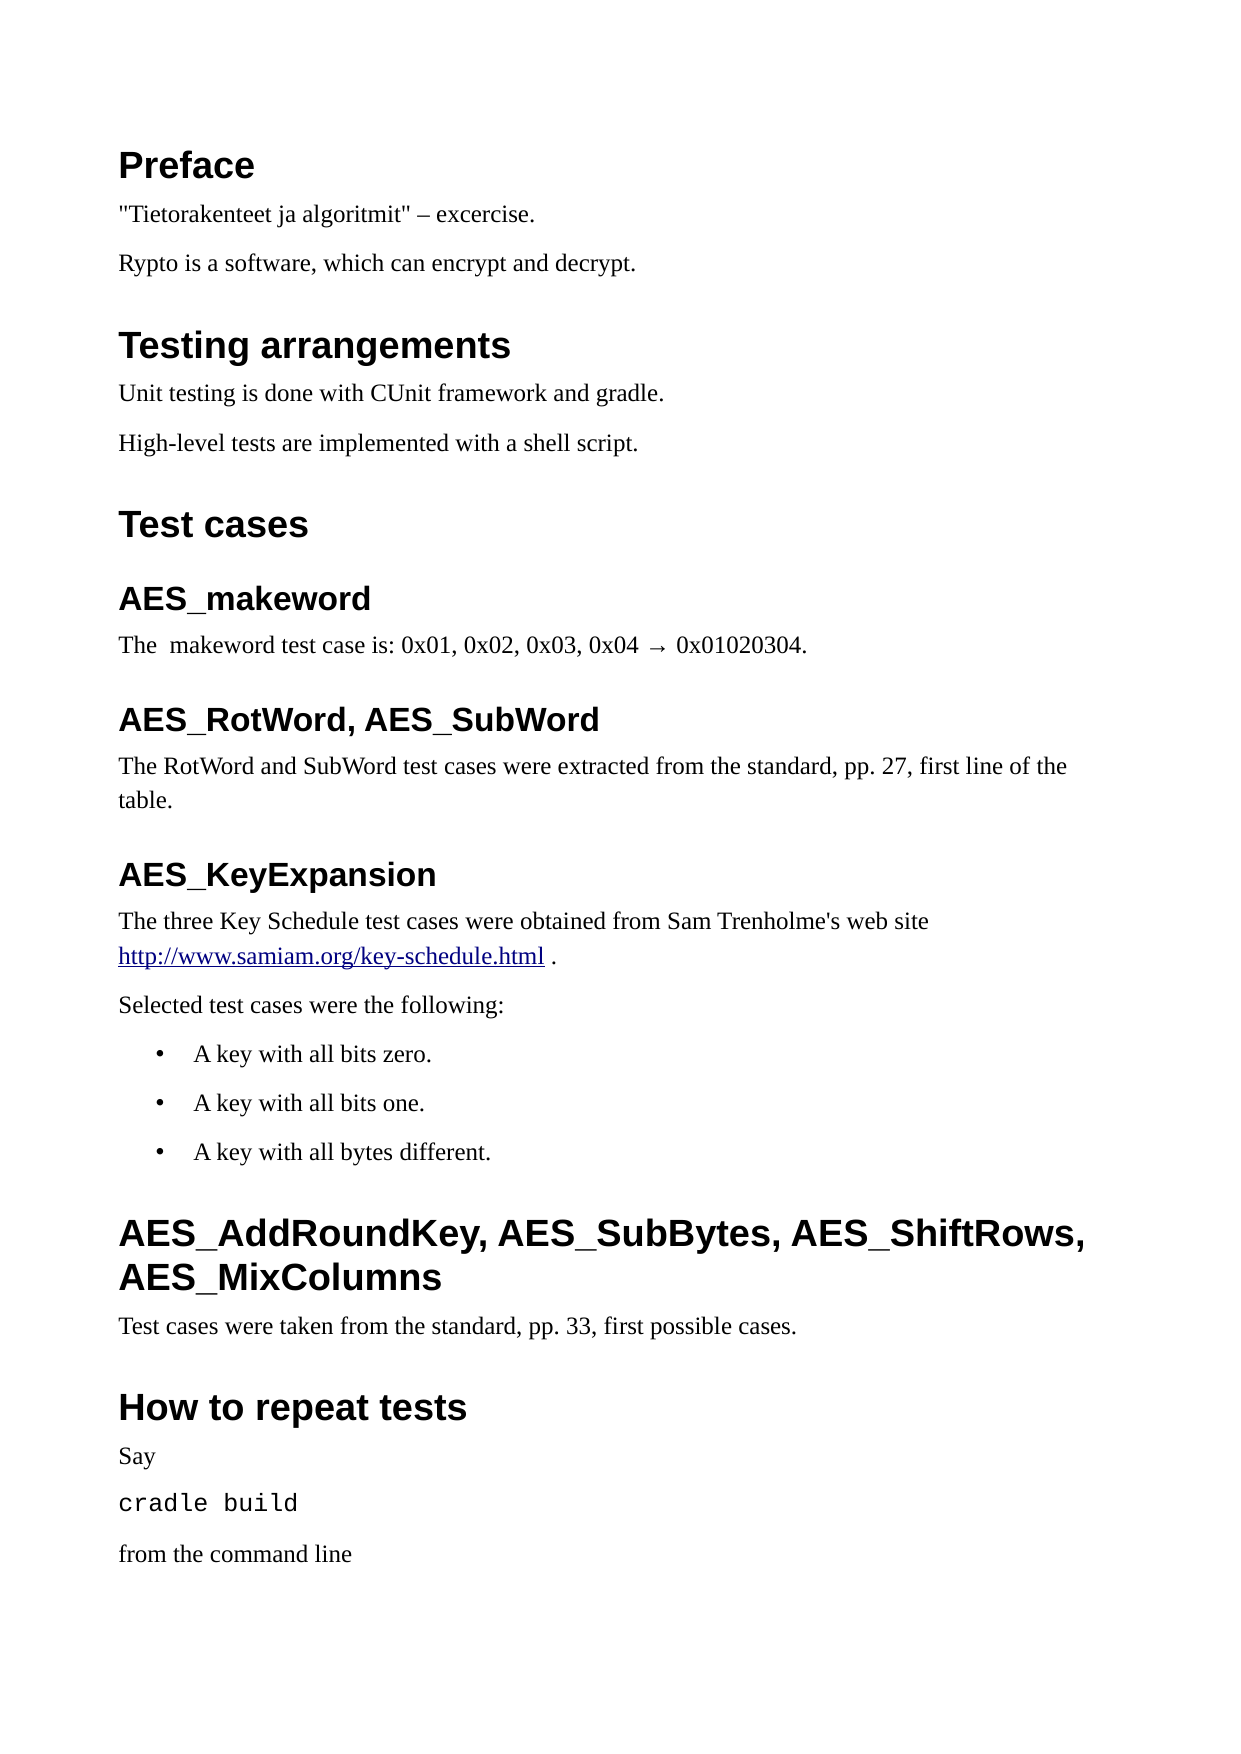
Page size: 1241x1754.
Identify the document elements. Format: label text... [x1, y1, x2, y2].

list A key with all bytes different. [156, 1137, 1122, 1166]
subtitle AES_AddRoundKey, AES_SubBytes, AES_ShiftRows, AES_MixColumns [118, 1211, 1122, 1298]
list A key with all bits one. [156, 1088, 1122, 1117]
subtitle AES_RotWord, AES_SubWord [118, 700, 1122, 738]
text Selected test cases were the following: [118, 990, 1122, 1019]
text The makeword test case is: 0x01, 0x02, 0x03, 0x04 → 0x01020304. [118, 630, 1122, 658]
text Rypto is a software, which can encrypt and decrypt. [118, 248, 1122, 277]
text cradle build [118, 1490, 1122, 1518]
text The RotWord and SubWord test cases were extracted from the standard, pp. 27, first line of the table. [118, 751, 1122, 814]
subtitle Preface [118, 143, 1122, 187]
text Test cases were taken from the standard, pp. 33, first possible cases. [118, 1311, 1122, 1340]
subtitle Test cases [118, 502, 1122, 545]
text The three Key Schedule test cases were obtained from Sam Trenholme's web site http://www.samiam.org/key-schedule.html . [118, 906, 1122, 969]
list A key with all bits zero. [156, 1039, 1122, 1068]
subtitle AES_makeword [118, 579, 1122, 617]
subtitle Testing arrangements [118, 322, 1122, 366]
subtitle AES_KeyExpansion [118, 855, 1122, 894]
subtitle How to repeat tests [118, 1385, 1122, 1429]
text from the command line [118, 1539, 1122, 1567]
text Unit testing is done with CUnit framework and gradle. [118, 378, 1122, 407]
text Say [118, 1441, 1122, 1470]
text "Tietorakenteet ja algoritmit" – excercise. [118, 199, 1122, 228]
text High-level tests are implemented with a shell script. [118, 428, 1122, 456]
